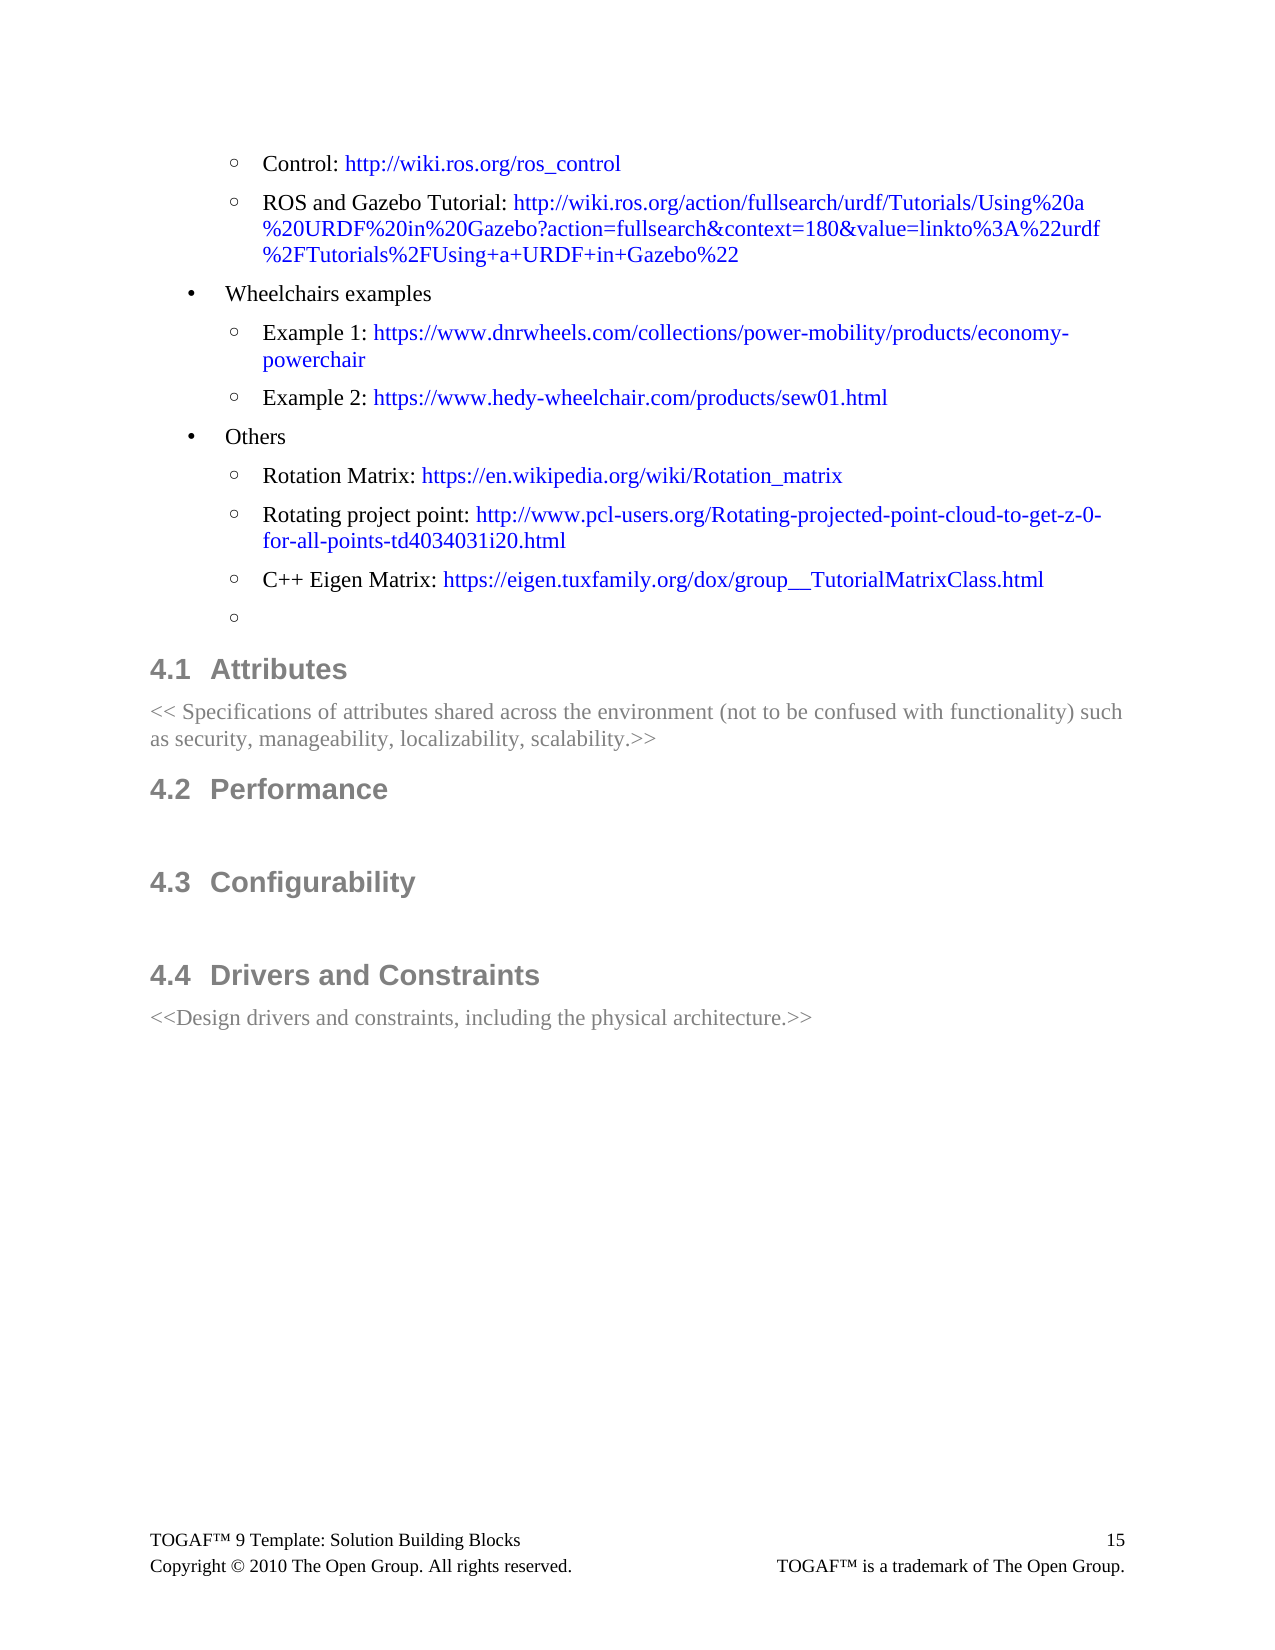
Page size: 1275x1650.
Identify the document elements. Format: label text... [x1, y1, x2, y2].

list Rotating project point: http://www.pcl-users.org/Rotating-projected-point-cloud-to-get-z-0-for-all-points-td4034031i20.html [225, 501, 1125, 554]
subtitle Drivers and Constraints [150, 958, 1125, 992]
text << Specifications of attributes shared across the environment (not to be confused with functionality) such as security, manageability, localizability, scalability.>> [150, 698, 1125, 751]
list Rotation Matrix: https://en.wikipedia.org/wiki/Rotation_matrix [225, 462, 1125, 488]
subtitle Configurability [150, 865, 1125, 899]
subtitle Attributes [150, 652, 1125, 686]
list C++ Eigen Matrix: https://eigen.tuxfamily.org/dox/group__TutorialMatrixClass.html [225, 566, 1125, 593]
list Others [187, 423, 1125, 450]
list Example 1: https://www.dnrwheels.com/collections/power-mobility/products/economy-powerchair [225, 319, 1125, 372]
list Control: http://wiki.ros.org/ros_control [225, 150, 1125, 176]
list Wheelchairs examples [187, 280, 1125, 307]
text <<Design drivers and constraints, including the physical architecture.>> [150, 1004, 1125, 1031]
list Example 2: https://www.hedy-wheelchair.com/products/sew01.html [225, 384, 1125, 411]
list ROS and Gazebo Tutorial: http://wiki.ros.org/action/fullsearch/urdf/Tutorials/Using%20a%20URDF%20in%20Gazebo?action=fullsearch&context=180&value=linkto%3A%22urdf%2FTutorials%2FUsing+a+URDF+in+Gazebo%22 [225, 189, 1125, 268]
subtitle Performance [150, 772, 1125, 805]
